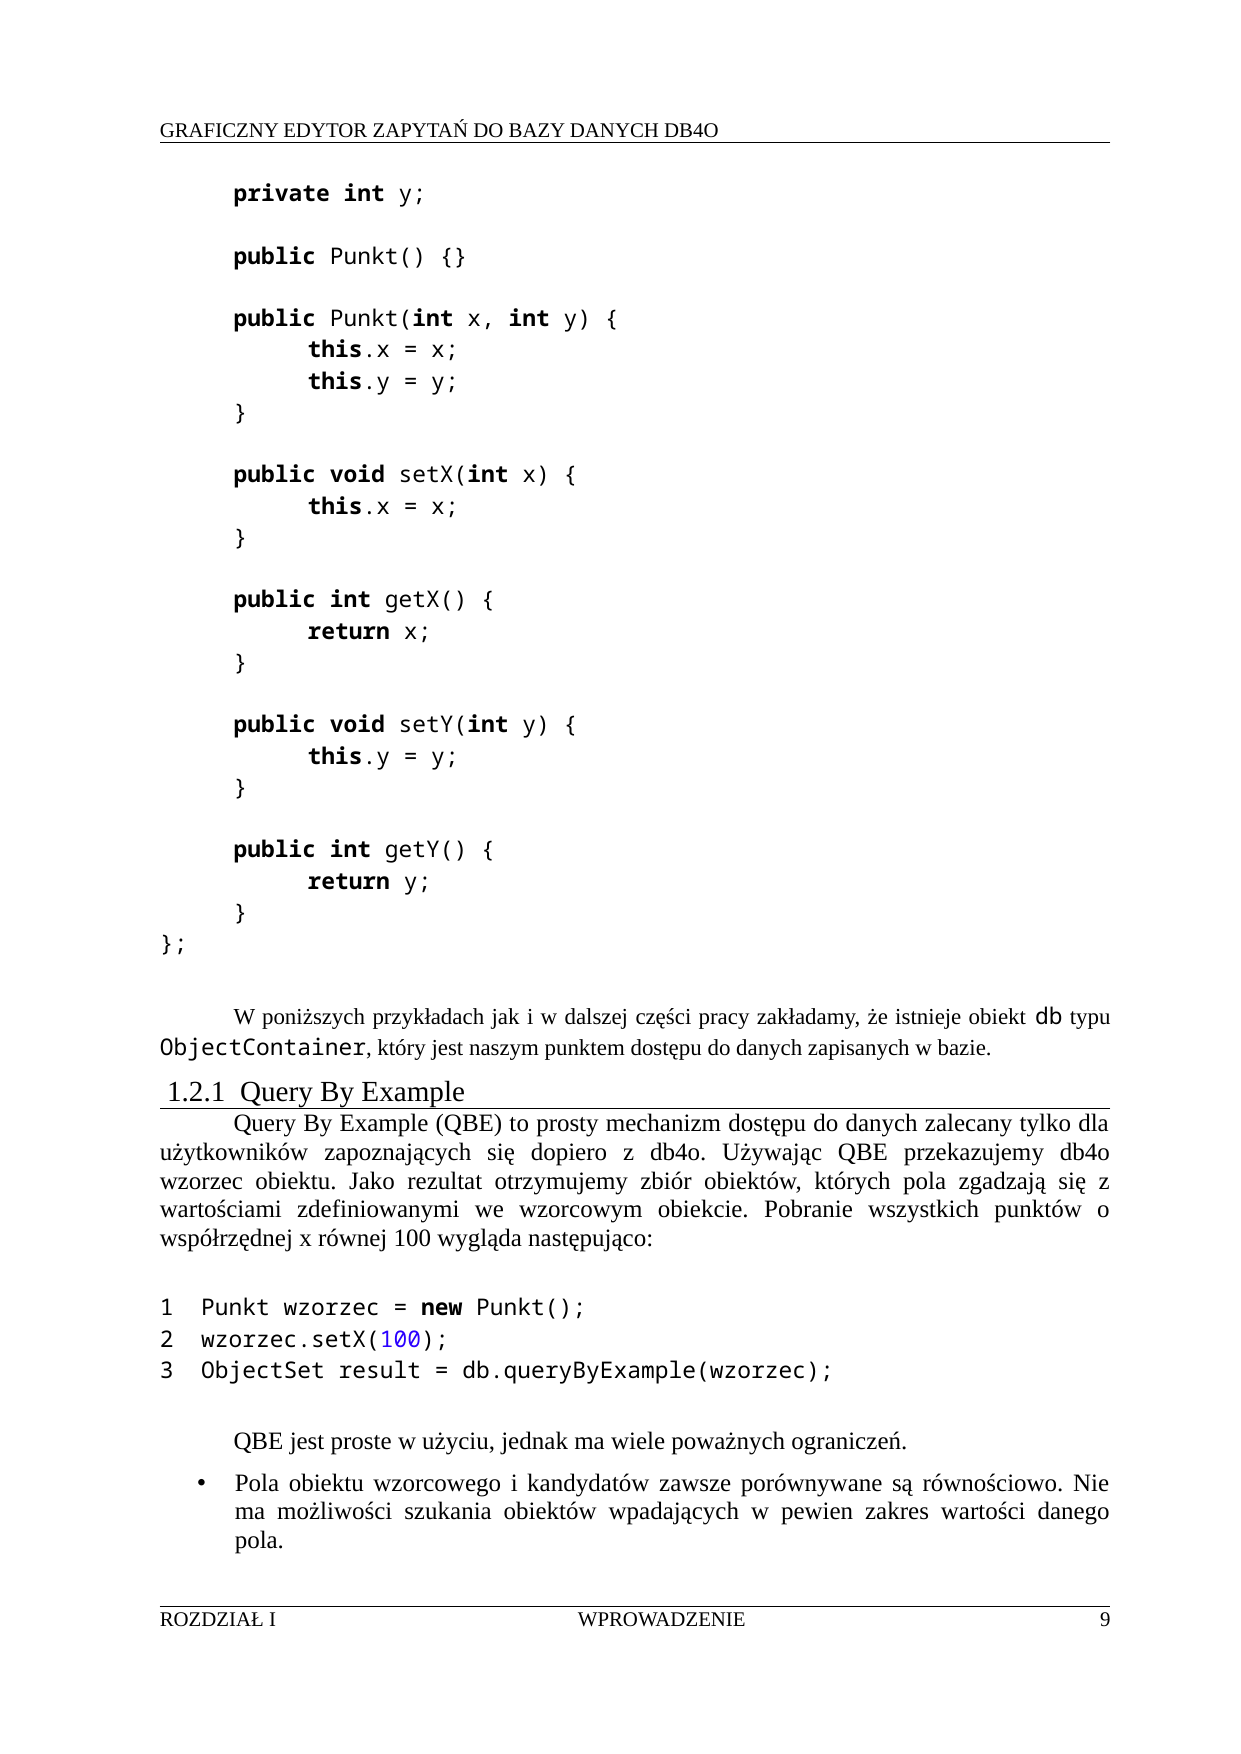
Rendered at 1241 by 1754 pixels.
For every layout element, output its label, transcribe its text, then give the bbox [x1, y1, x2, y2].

text QBE jest proste w użyciu, jednak ma wiele poważnych ograniczeń. [159, 1426, 1110, 1455]
text } [159, 521, 1110, 552]
text public Punkt() {} [159, 239, 1110, 271]
text public Punkt(int x, int y) { [159, 302, 1110, 333]
text }; [159, 927, 1110, 958]
text Query By Example (QBE) to prosty mechanizm dostępu do danych zalecany tylko dla użytkowników zapoznających się dopiero z db4o. Używając QBE przekazujemy db4o wzorzec obiektu. Jako rezultat otrzymujemy zbiór obiektów, których pola zgadzają się z wartościami zdefiniowanymi we wzorcowym obiekcie. Pobranie wszystkich punktów o współrzędnej x równej 100 wygląda następująco: [159, 1108, 1110, 1252]
text this.x = x; [159, 333, 1110, 364]
text W poniższych przykładach jak i w dalszej części pracy zakładamy, że istnieje obiekt db typu ObjectContainer, który jest naszym punktem dostępu do danych zapisanych w bazie. [159, 999, 1110, 1062]
text public int getX() { [159, 583, 1110, 614]
text } [159, 646, 1110, 677]
text this.x = x; [159, 489, 1110, 521]
subtitle Query By Example [159, 1074, 1110, 1108]
text return x; [159, 614, 1110, 646]
text 3 ObjectSet result = db.queryByExample(wzorzec); [159, 1354, 1110, 1385]
list Pola obiektu wzorcowego i kandydatów zawsze porównywane są równościowo. Nie ma możliwości szukania obiektów wpadających w pewien zakres wartości danego pola. [197, 1468, 1110, 1554]
text public void setX(int x) { [159, 458, 1110, 489]
text private int y; [159, 177, 1110, 208]
text 2 wzorzec.setX(100); [159, 1323, 1110, 1354]
text } [159, 396, 1110, 427]
text } [159, 896, 1110, 927]
text this.y = y; [159, 364, 1110, 396]
text } [159, 771, 1110, 802]
text 1 Punkt wzorzec = new Punkt(); [159, 1291, 1110, 1323]
text public int getY() { [159, 833, 1110, 864]
text public void setY(int y) { [159, 708, 1110, 739]
text return y; [159, 864, 1110, 896]
text this.y = y; [159, 739, 1110, 771]
